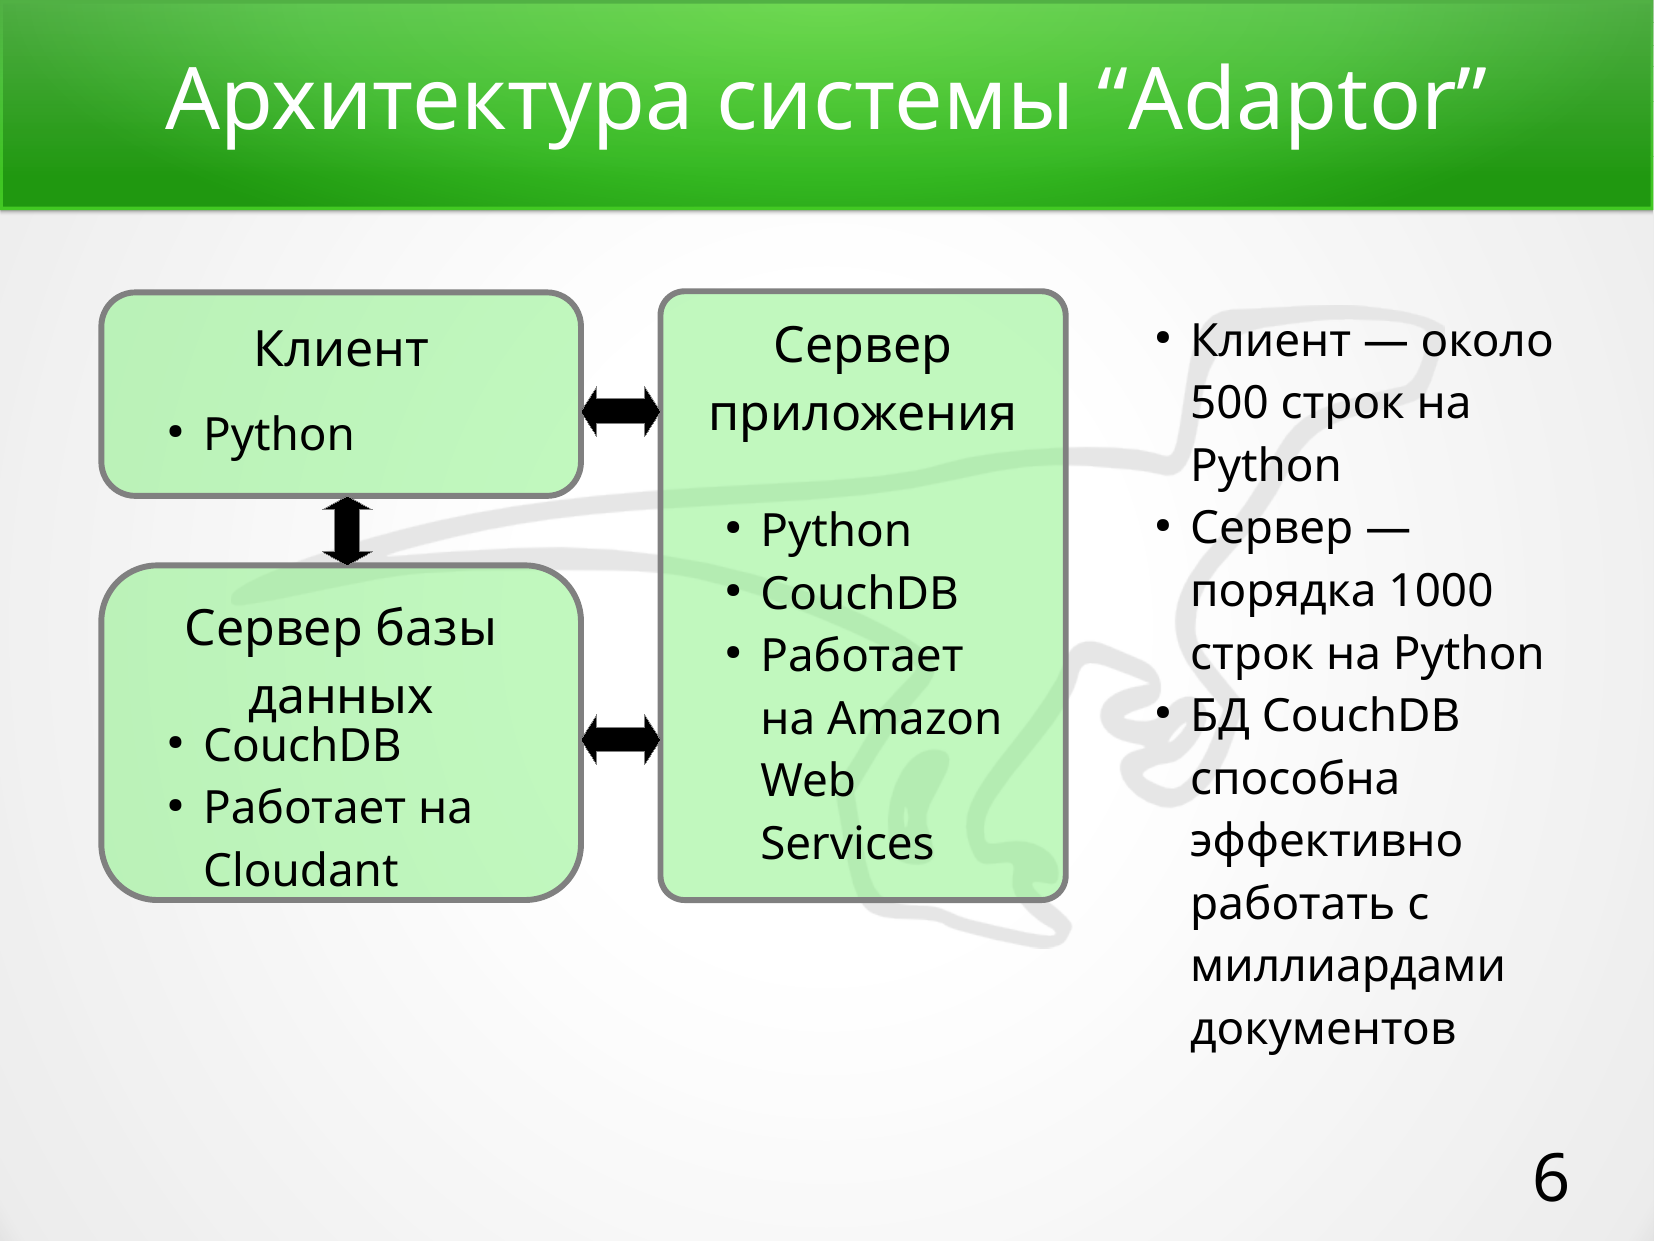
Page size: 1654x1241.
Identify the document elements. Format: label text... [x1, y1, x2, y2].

text_box CouchDB Работает на Cloudant [152, 705, 530, 908]
text_box [580, 386, 661, 437]
text_box Сервер базы данных [101, 565, 581, 900]
text_box [322, 495, 373, 566]
text_box [580, 714, 661, 765]
picture [575, 305, 662, 409]
text_box Python [152, 393, 530, 464]
text_box Python CouchDB Работает на Amazon Web Services [710, 490, 1029, 837]
title Архитектура системы “Adaptor” [82, 31, 1571, 162]
picture [231, 496, 345, 565]
text_box Сервер приложения [660, 291, 1066, 901]
text_box Клиент [101, 292, 581, 496]
picture [350, 414, 660, 737]
text_box Клиент — около 500 строк на Python Сервер — порядка 1000 строк на Python БД CouchDB способна эффективно работать с миллиардами документов [1140, 300, 1591, 979]
picture [231, 305, 1140, 949]
